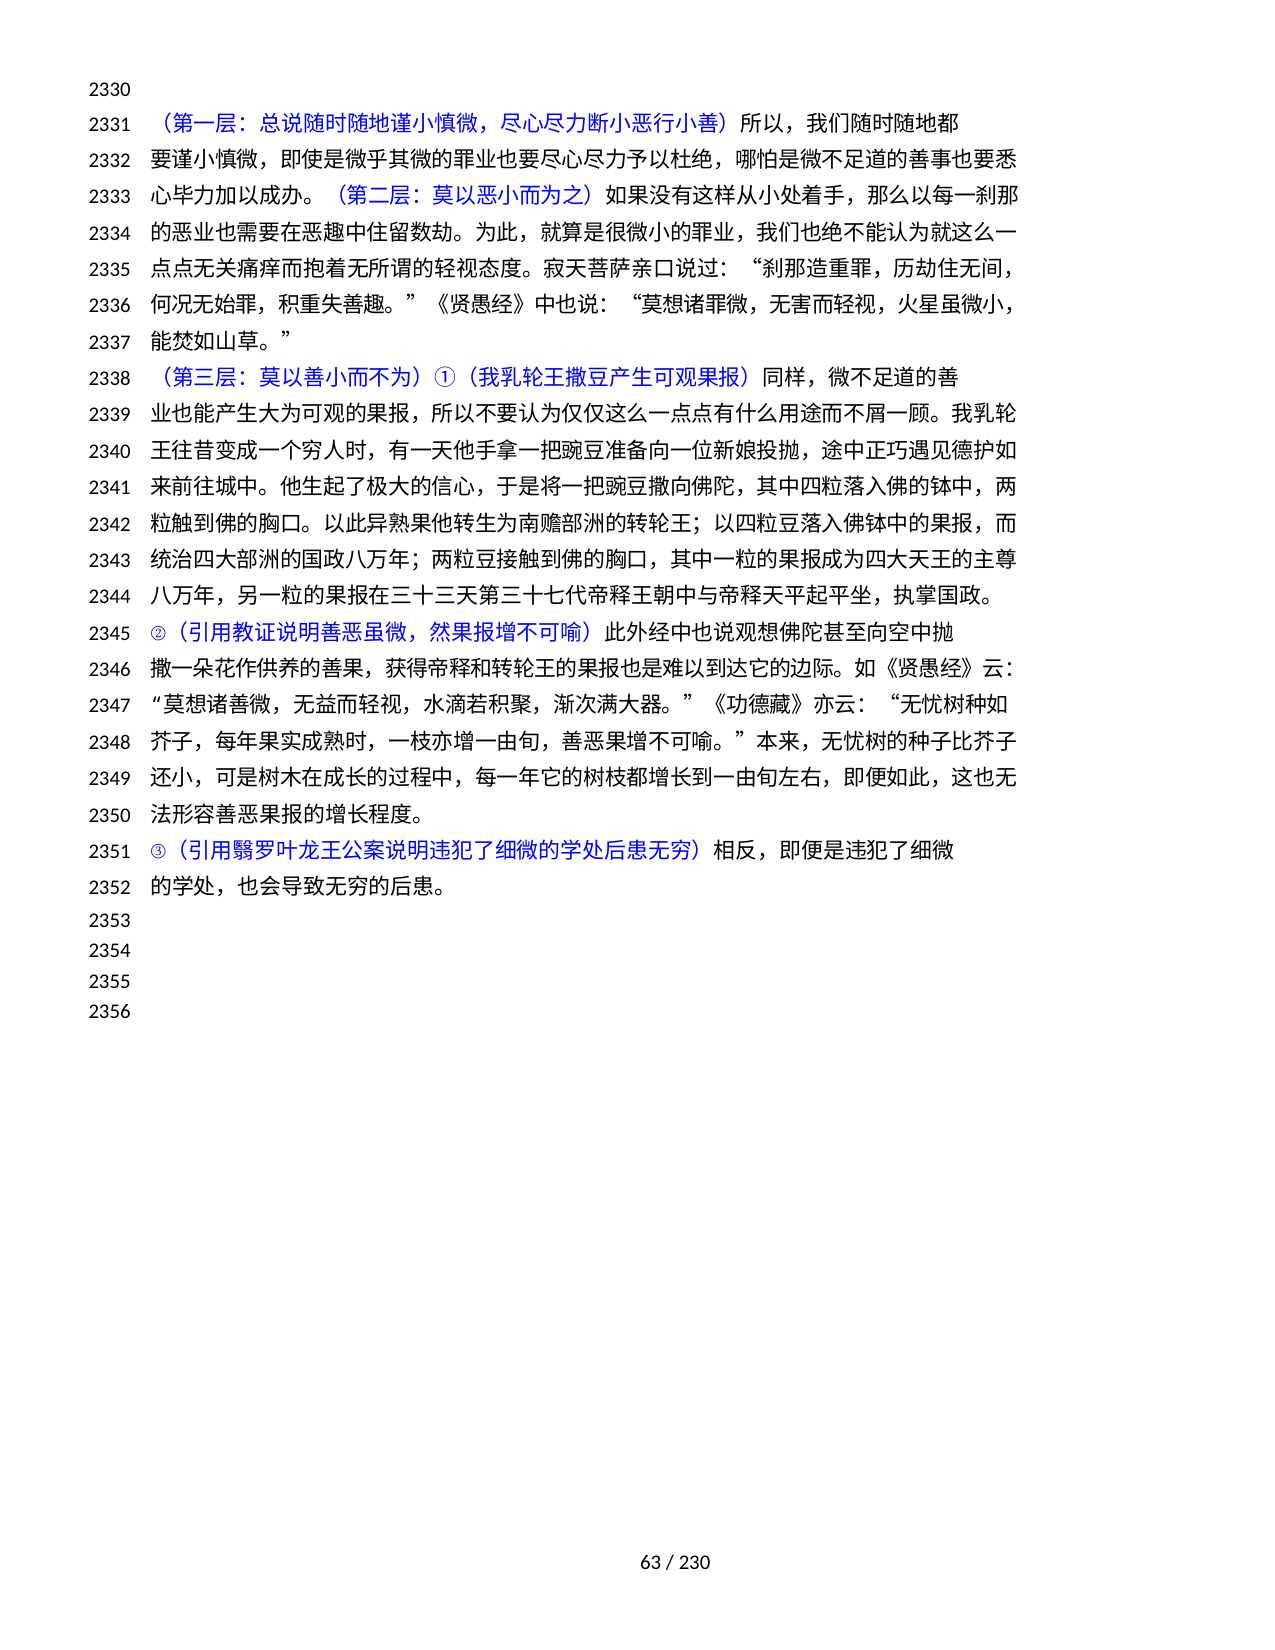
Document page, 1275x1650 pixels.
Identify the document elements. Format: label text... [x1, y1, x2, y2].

text 撒一朵花作供养的善果，获得帝释和转轮王的果报也是难以到达它的边际。如《贤愚经》云： [150, 651, 1200, 683]
text 何况无始罪，积重失善趣。”《贤愚经》中也说：“莫想诸罪微，无害而轻视，火星虽微小， [150, 287, 1200, 319]
text 王往昔变成一个穷人时，有一天他手拿一把豌豆准备向一位新娘投抛，途中正巧遇见德护如 [150, 433, 1200, 464]
text 法形容善恶果报的增长程度。 [150, 797, 1200, 828]
text ③（引用翳罗叶龙王公案说明违犯了细微的学处后患无穷）相反，即便是违犯了细微 [150, 833, 1200, 865]
text 点点无关痛痒而抱着无所谓的轻视态度。寂天菩萨亲口说过：“刹那造重罪，历劫住无间， [150, 251, 1200, 283]
text 的学处，也会导致无穷的后患。 [150, 869, 1200, 901]
text 来前往城中。他生起了极大的信心，于是将一把豌豆撒向佛陀，其中四粒落入佛的钵中，两 [150, 469, 1200, 501]
text 业也能产生大为可观的果报，所以不要认为仅仅这么一点点有什么用途而不屑一顾。我乳轮 [150, 396, 1200, 428]
text “莫想诸善微，无益而轻视，水滴若积聚，渐次满大器。”《功德藏》亦云：“无忧树种如 [150, 687, 1200, 719]
text 能焚如山草。” [150, 324, 1200, 355]
text 还小，可是树木在成长的过程中，每一年它的树枝都增长到一由旬左右，即便如此，这也无 [150, 760, 1200, 792]
text 芥子，每年果实成熟时，一枝亦增一由旬，善恶果增不可喻。”本来，无忧树的种子比芥子 [150, 724, 1200, 756]
text 的恶业也需要在恶趣中住留数劫。为此，就算是很微小的罪业，我们也绝不能认为就这么一 [150, 215, 1200, 246]
text （第一层：总说随时随地谨小慎微，尽心尽力断小恶行小善）所以，我们随时随地都 [150, 106, 1200, 137]
text （第三层：莫以善小而不为）①（我乳轮王撒豆产生可观果报）同样，微不足道的善 [150, 360, 1200, 392]
text 粒触到佛的胸口。以此异熟果他转生为南赡部洲的转轮王；以四粒豆落入佛钵中的果报，而 [150, 506, 1200, 537]
text 八万年，另一粒的果报在三十三天第三十七代帝释王朝中与帝释天平起平坐，执掌国政。 [150, 578, 1200, 610]
text 统治四大部洲的国政八万年；两粒豆接触到佛的胸口，其中一粒的果报成为四大天王的主尊 [150, 542, 1200, 573]
text 心毕力加以成办。（第二层：莫以恶小而为之）如果没有这样从小处着手，那么以每一刹那 [150, 178, 1200, 210]
text 要谨小慎微，即使是微乎其微的罪业也要尽心尽力予以杜绝，哪怕是微不足道的善事也要悉 [150, 142, 1200, 174]
text ②（引用教证说明善恶虽微，然果报增不可喻）此外经中也说观想佛陀甚至向空中抛 [150, 614, 1200, 646]
